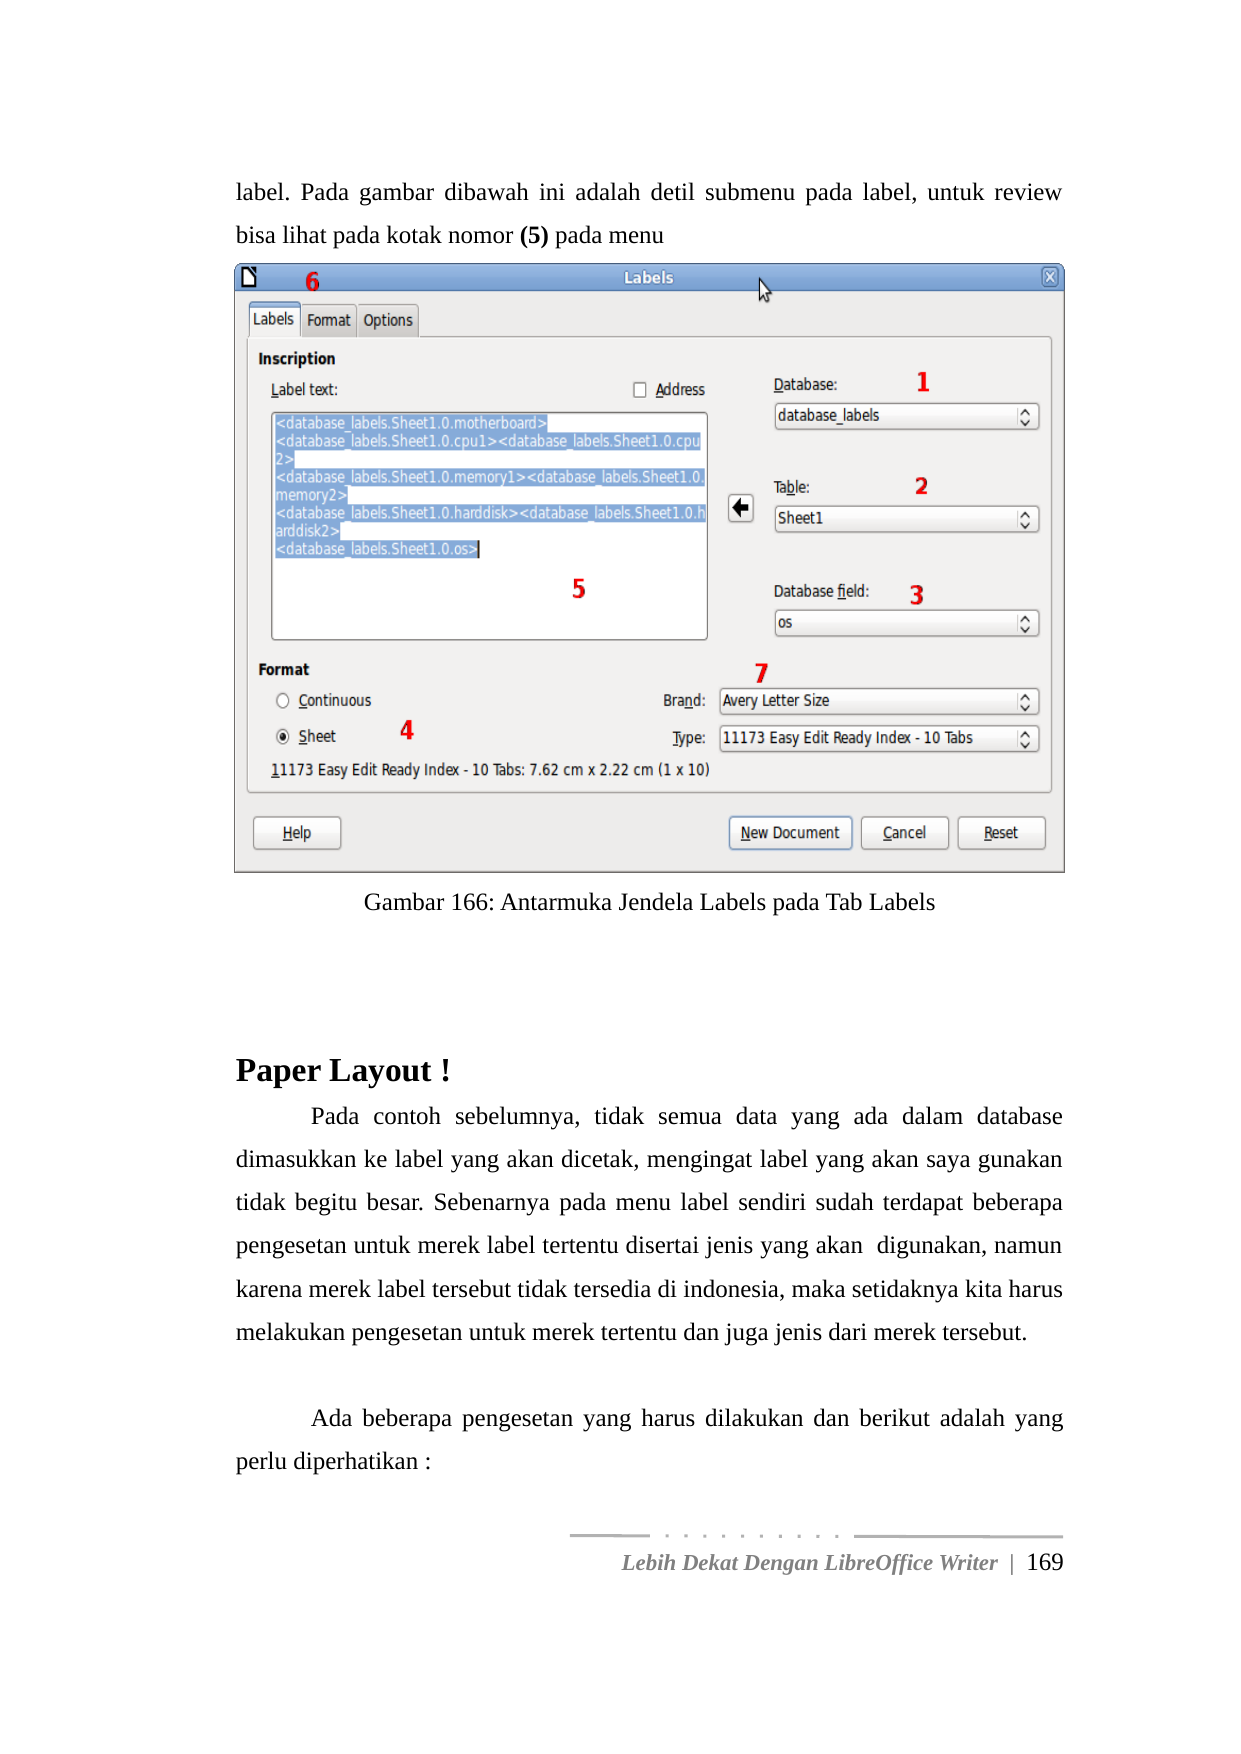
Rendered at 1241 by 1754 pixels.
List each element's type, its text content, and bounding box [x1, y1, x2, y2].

text Ada beberapa pengesetan yang harus dilakukan dan berikut adalah yang perlu diperhatikan : [236, 1403, 1063, 1475]
text Gambar 166: Antarmuka Jendela Labels pada Tab Labels [236, 873, 1063, 916]
picture [234, 263, 1065, 873]
text Pada contoh sebelumnya, tidak semua data yang ada dalam database dimasukkan ke label yang akan dicetak, mengingat label yang akan saya gunakan tidak begitu besar. Sebenarnya pada menu label sendiri sudah terdapat beberapa pengesetan untuk merek label tertentu disertai jenis yang akan digunakan, namun karena merek label tersebut tidak tersedia di indonesia, maka setidaknya kita harus melakukan pengesetan untuk merek tertentu dan juga jenis dari merek tersebut. [236, 1101, 1063, 1346]
subtitle Paper Layout ! [236, 1050, 1063, 1089]
text label. Pada gambar dibawah ini adalah detil submenu pada label, untuk review bisa lihat pada kotak nomor (5) pada menu [236, 177, 1063, 249]
